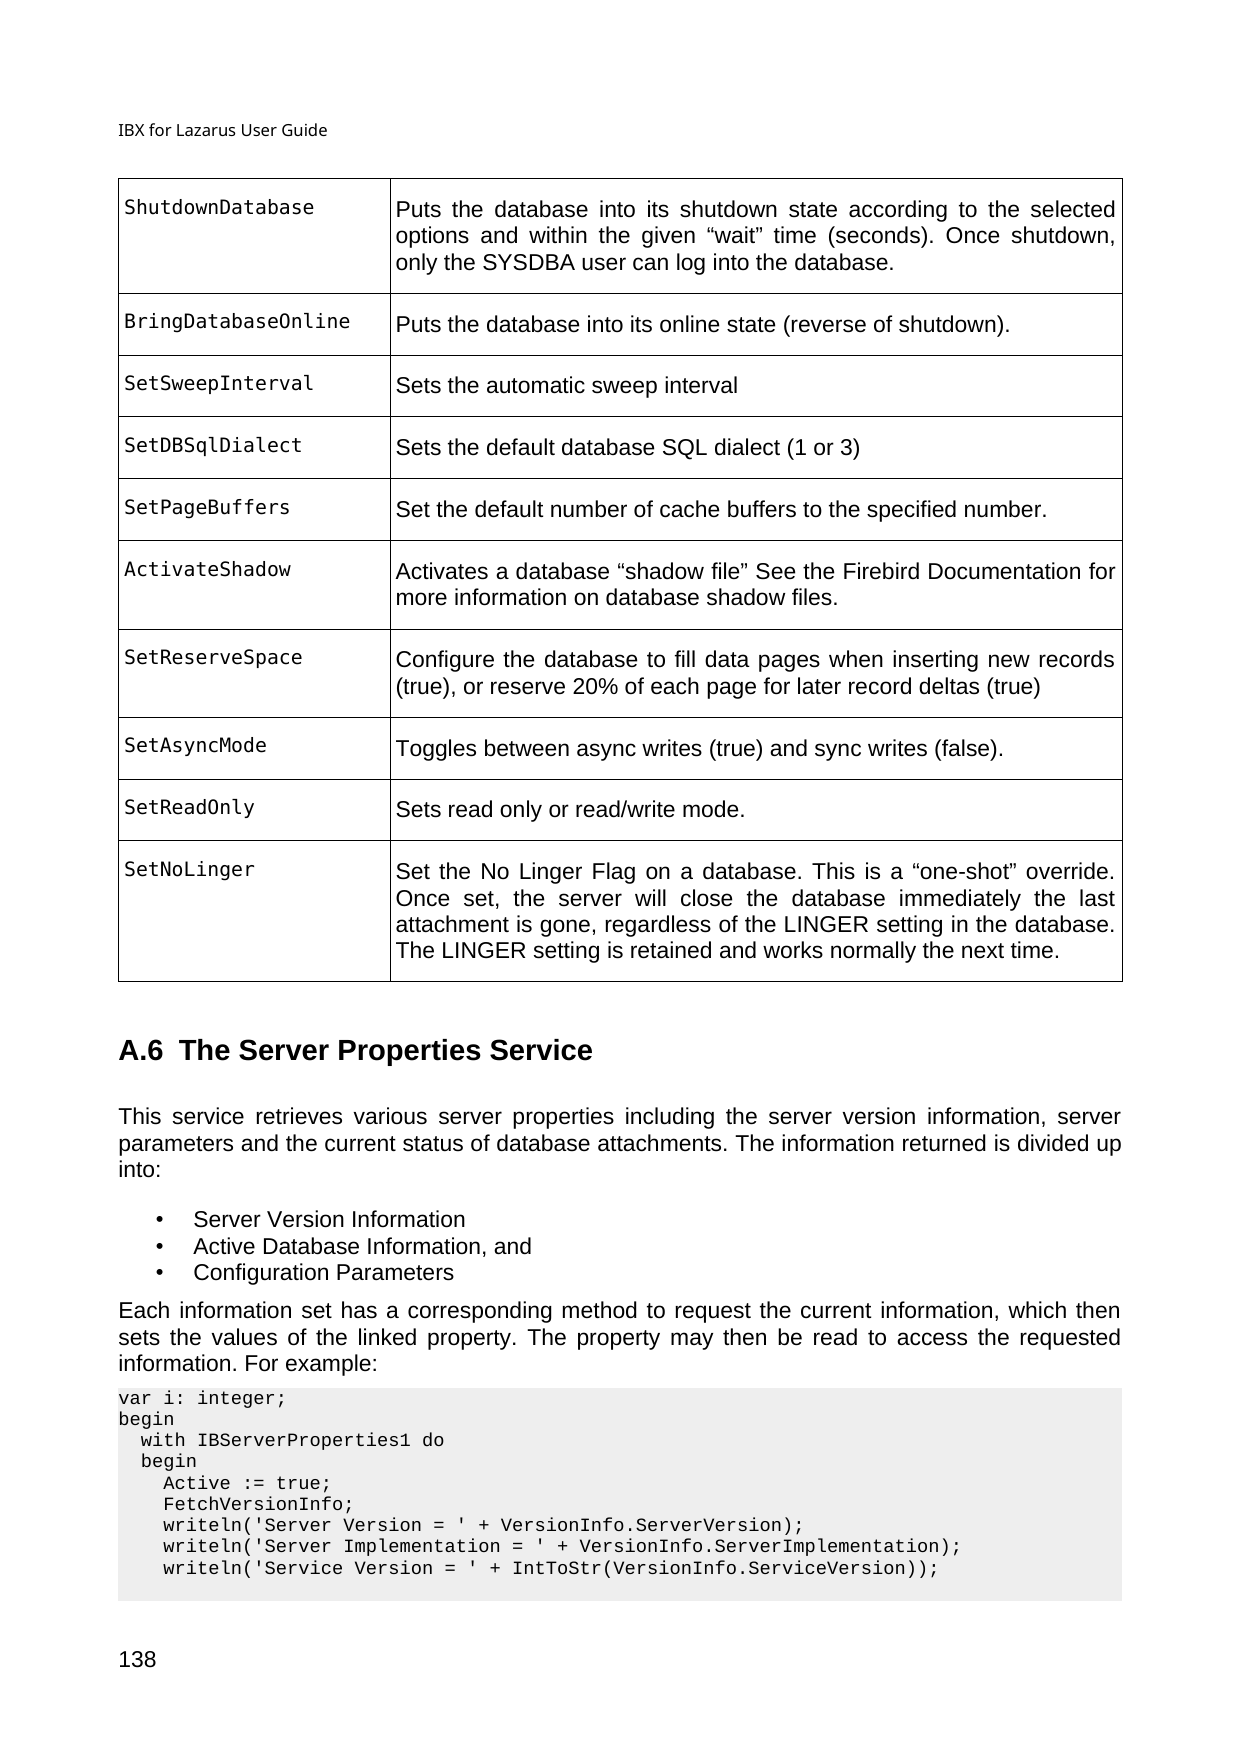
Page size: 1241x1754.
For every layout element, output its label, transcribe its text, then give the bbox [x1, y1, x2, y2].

list Configuration Parameters [156, 1259, 1122, 1285]
table_cell BringDatabaseOnline [119, 294, 390, 354]
text writeln('Service Version = ' + IntToStr(VersionInfo.ServiceVersion)); [118, 1558, 1122, 1580]
text with IBServerProperties1 do [118, 1431, 1122, 1452]
text Active := true; [118, 1473, 1122, 1495]
table_cell Set the No Linger Flag on a database. This is a “one-shot” override. Once set, the server will close the database immediately the last attachment is gone, regardless of the LINGER setting in the database. The LINGER setting is retained and works normally the next time. [391, 841, 1122, 981]
text This service retrieves various server properties including the server version information, server parameters and the current status of database attachments. The information returned is divided up into: [118, 1103, 1122, 1182]
table_header ShutdownDatabase [119, 179, 390, 293]
table_cell SetSweepInterval [119, 356, 390, 416]
table_cell SetNoLinger [119, 841, 390, 981]
subtitle The Server Properties Service [118, 1033, 1122, 1066]
table_cell Set the default number of cache buffers to the specified number. [391, 479, 1122, 540]
text begin [118, 1452, 1122, 1473]
list Active Database Information, and [156, 1233, 1122, 1259]
table_cell SetReadOnly [119, 780, 390, 840]
text begin [118, 1410, 1122, 1431]
text Each information set has a corresponding method to request the current information, which then sets the values of the linked property. The property may then be read to access the requested information. For example: [118, 1297, 1122, 1376]
table_cell ActivateShadow [119, 541, 390, 628]
table_header Puts the database into its shutdown state according to the selected options and within the given “wait” time (seconds). Once shutdown, only the SYSDBA user can log into the database. [391, 179, 1122, 293]
list Server Version Information [156, 1206, 1122, 1233]
table_cell Toggles between async writes (true) and sync writes (false). [391, 718, 1122, 778]
text writeln('Server Implementation = ' + VersionInfo.ServerImplementation); [118, 1537, 1122, 1558]
table_cell SetReserveSpace [119, 630, 390, 717]
table_cell Configure the database to fill data pages when inserting new records (true), or reserve 20% of each page for later record deltas (true) [391, 630, 1122, 717]
text writeln('Server Version = ' + VersionInfo.ServerVersion); [118, 1516, 1122, 1537]
table_cell Sets read only or read/write mode. [391, 780, 1122, 840]
table_cell Sets the default database SQL dialect (1 or 3) [391, 417, 1122, 478]
table_cell Sets the automatic sweep interval [391, 356, 1122, 416]
table_cell SetPageBuffers [119, 479, 390, 540]
text var i: integer; [118, 1388, 1122, 1410]
table_cell SetDBSqlDialect [119, 417, 390, 478]
table_cell Puts the database into its online state (reverse of shutdown). [391, 294, 1122, 354]
table_cell Activates a database “shadow file” See the Firebird Documentation for more information on database shadow files. [391, 541, 1122, 628]
table_cell SetAsyncMode [119, 718, 390, 778]
text FetchVersionInfo; [118, 1495, 1122, 1516]
